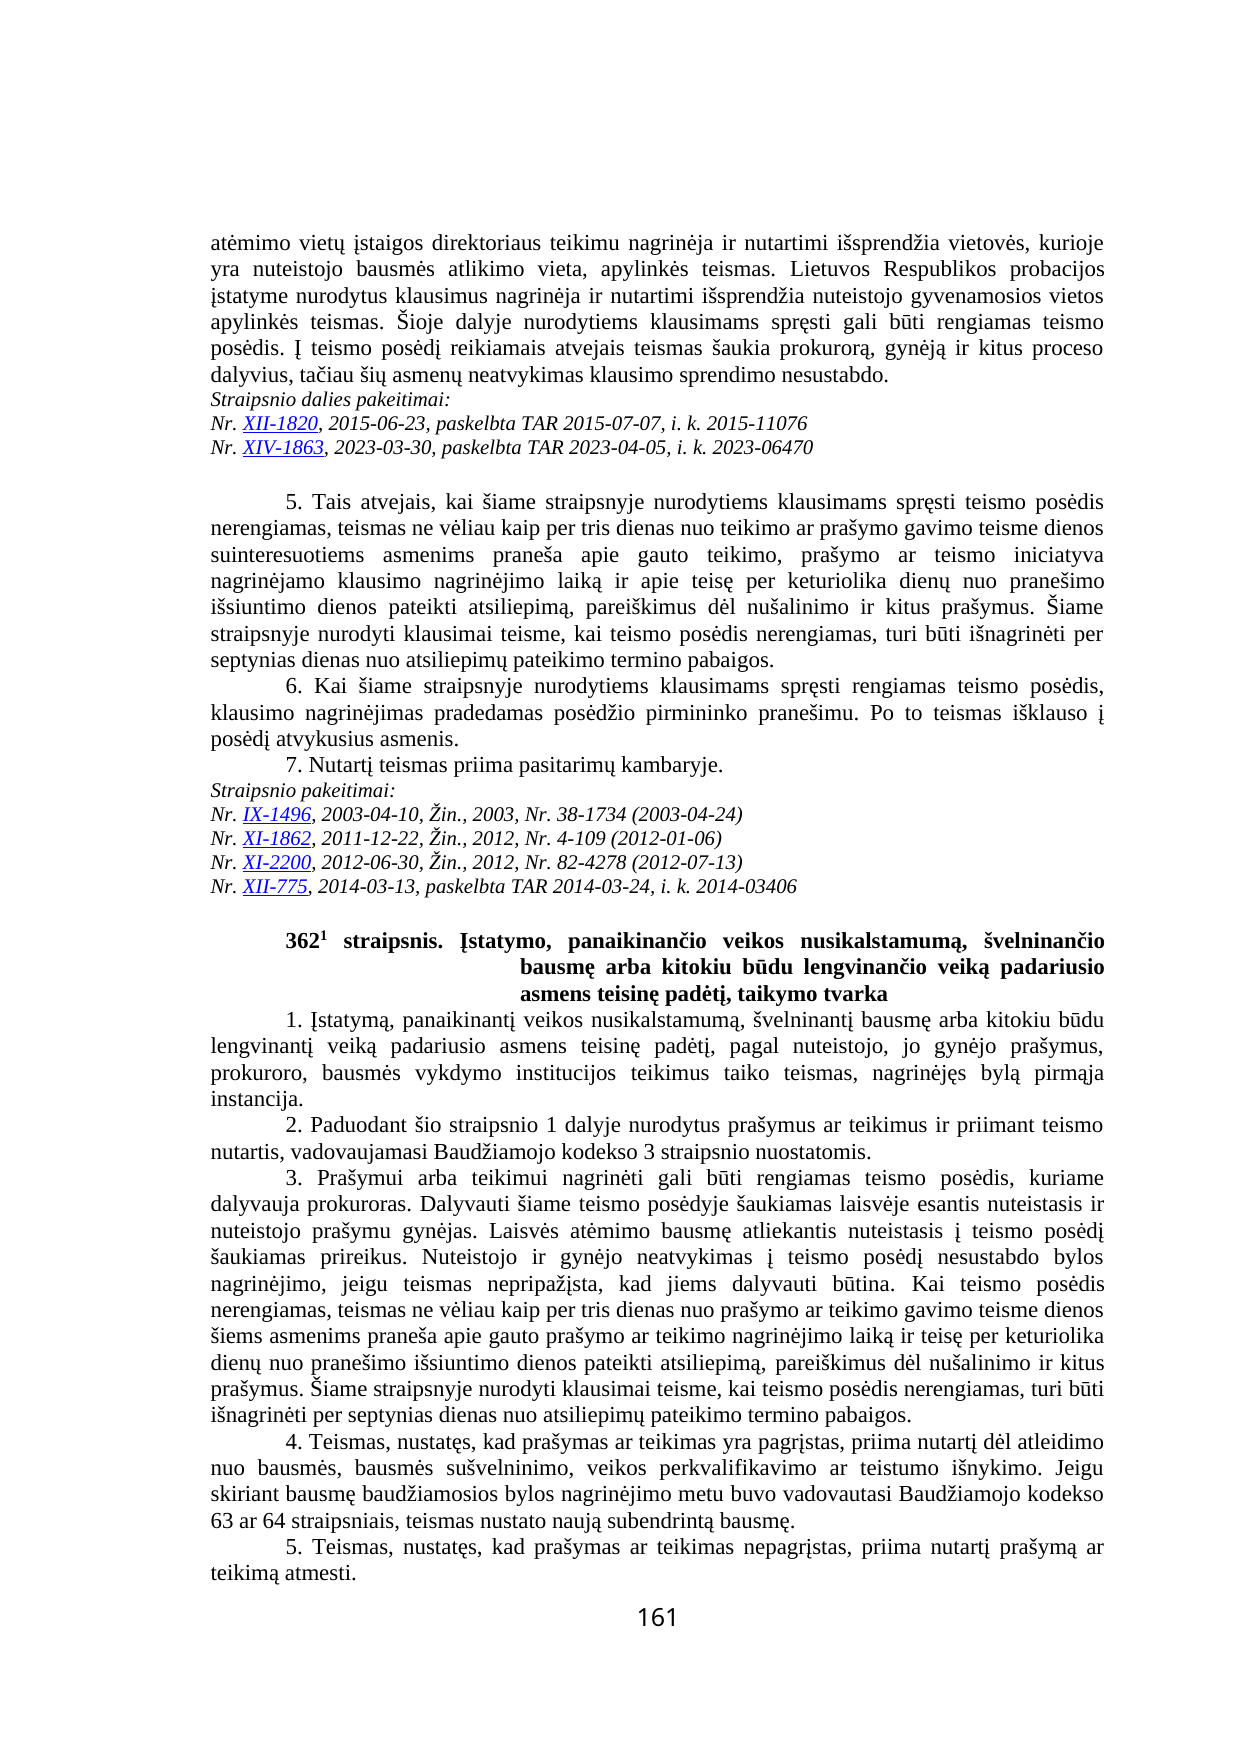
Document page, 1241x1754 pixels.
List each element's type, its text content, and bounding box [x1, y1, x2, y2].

text Nr. XI-2200, 2012-06-30, Žin., 2012, Nr. 82-4278 (2012-07-13) [210, 850, 1105, 874]
text 6. Kai šiame straipsnyje nurodytiems klausimams spręsti rengiamas teismo posėdis, klausimo nagrinėjimas pradedamas posėdžio pirmininko pranešimu. Po to teismas išklauso į posėdį atvykusius asmenis. [210, 672, 1105, 752]
text 2. Paduodant šio straipsnio 1 dalyje nurodytus prašymus ar teikimus ir priimant teismo nutartis, vadovaujamasi Baudžiamojo kodekso 3 straipsnio nuostatomis. [210, 1111, 1105, 1164]
text atėmimo vietų įstaigos direktoriaus teikimu nagrinėja ir nutartimi išsprendžia vietovės, kurioje yra nuteistojo bausmės atlikimo vieta, apylinkės teismas. Lietuvos Respublikos probacijos įstatyme nurodytus klausimus nagrinėja ir nutartimi išsprendžia nuteistojo gyvenamosios vietos apylinkės teismas. Šioje dalyje nurodytiems klausimams spręsti gali būti rengiamas teismo posėdis. Į teismo posėdį reikiamais atvejais teismas šaukia prokurorą, gynėją ir kitus proceso dalyvius, tačiau šių asmenų neatvykimas klausimo sprendimo nesustabdo. [210, 229, 1105, 387]
text Straipsnio pakeitimai: [210, 778, 1105, 802]
text 7. Nutartį teismas priima pasitarimų kambaryje. [210, 752, 1105, 778]
text Nr. XII-775, 2014-03-13, paskelbta TAR 2014-03-24, i. k. 2014-03406 [210, 874, 1105, 898]
text Nr. XIV-1863, 2023-03-30, paskelbta TAR 2023-04-05, i. k. 2023-06470 [210, 435, 1105, 459]
text Nr. XI-1862, 2011-12-22, Žin., 2012, Nr. 4-109 (2012-01-06) [210, 826, 1105, 850]
text Nr. XII-1820, 2015-06-23, paskelbta TAR 2015-07-07, i. k. 2015-11076 [210, 411, 1105, 435]
text 5. Teismas, nustatęs, kad prašymas ar teikimas nepagrįstas, priima nutartį prašymą ar teikimą atmesti. [210, 1533, 1105, 1586]
text Straipsnio dalies pakeitimai: [210, 387, 1105, 411]
text 3. Prašymui arba teikimui nagrinėti gali būti rengiamas teismo posėdis, kuriame dalyvauja prokuroras. Dalyvauti šiame teismo posėdyje šaukiamas laisvėje esantis nuteistasis ir nuteistojo prašymu gynėjas. Laisvės atėmimo bausmę atliekantis nuteistasis į teismo posėdį šaukiamas prireikus. Nuteistojo ir gynėjo neatvykimas į teismo posėdį nesustabdo bylos nagrinėjimo, jeigu teismas nepripažįsta, kad jiems dalyvauti būtina. Kai teismo posėdis nerengiamas, teismas ne vėliau kaip per tris dienas nuo prašymo ar teikimo gavimo teisme dienos šiems asmenims praneša apie gauto prašymo ar teikimo nagrinėjimo laiką ir teisę per keturiolika dienų nuo pranešimo išsiuntimo dienos pateikti atsiliepimą, pareiškimus dėl nušalinimo ir kitus prašymus. Šiame straipsnyje nurodyti klausimai teisme, kai teismo posėdis nerengiamas, turi būti išnagrinėti per septynias dienas nuo atsiliepimų pateikimo termino pabaigos. [210, 1164, 1105, 1428]
text 1. Įstatymą, panaikinantį veikos nusikalstamumą, švelninantį bausmę arba kitokiu būdu lengvinantį veiką padariusio asmens teisinę padėtį, pagal nuteistojo, jo gynėjo prašymus, prokuroro, bausmės vykdymo institucijos teikimus taiko teismas, nagrinėjęs bylą pirmąja instancija. [210, 1006, 1105, 1111]
text Nr. IX-1496, 2003-04-10, Žin., 2003, Nr. 38-1734 (2003-04-24) [210, 802, 1105, 826]
text 3621 straipsnis. Įstatymo, panaikinančio veikos nusikalstamumą, švelninančio bausmę arba kitokiu būdu lengvinančio veiką padariusio asmens teisinę padėtį, taikymo tvarka [285, 927, 1105, 1006]
text 4. Teismas, nustatęs, kad prašymas ar teikimas yra pagrįstas, priima nutartį dėl atleidimo nuo bausmės, bausmės sušvelninimo, veikos perkvalifikavimo ar teistumo išnykimo. Jeigu skiriant bausmę baudžiamosios bylos nagrinėjimo metu buvo vadovautasi Baudžiamojo kodekso 63 ar 64 straipsniais, teismas nustato naują subendrintą bausmę. [210, 1428, 1105, 1533]
text 5. Tais atvejais, kai šiame straipsnyje nurodytiems klausimams spręsti teismo posėdis nerengiamas, teismas ne vėliau kaip per tris dienas nuo teikimo ar prašymo gavimo teisme dienos suinteresuotiems asmenims praneša apie gauto teikimo, prašymo ar teismo iniciatyva nagrinėjamo klausimo nagrinėjimo laiką ir apie teisę per keturiolika dienų nuo pranešimo išsiuntimo dienos pateikti atsiliepimą, pareiškimus dėl nušalinimo ir kitus prašymus. Šiame straipsnyje nurodyti klausimai teisme, kai teismo posėdis nerengiamas, turi būti išnagrinėti per septynias dienas nuo atsiliepimų pateikimo termino pabaigos. [210, 488, 1105, 672]
